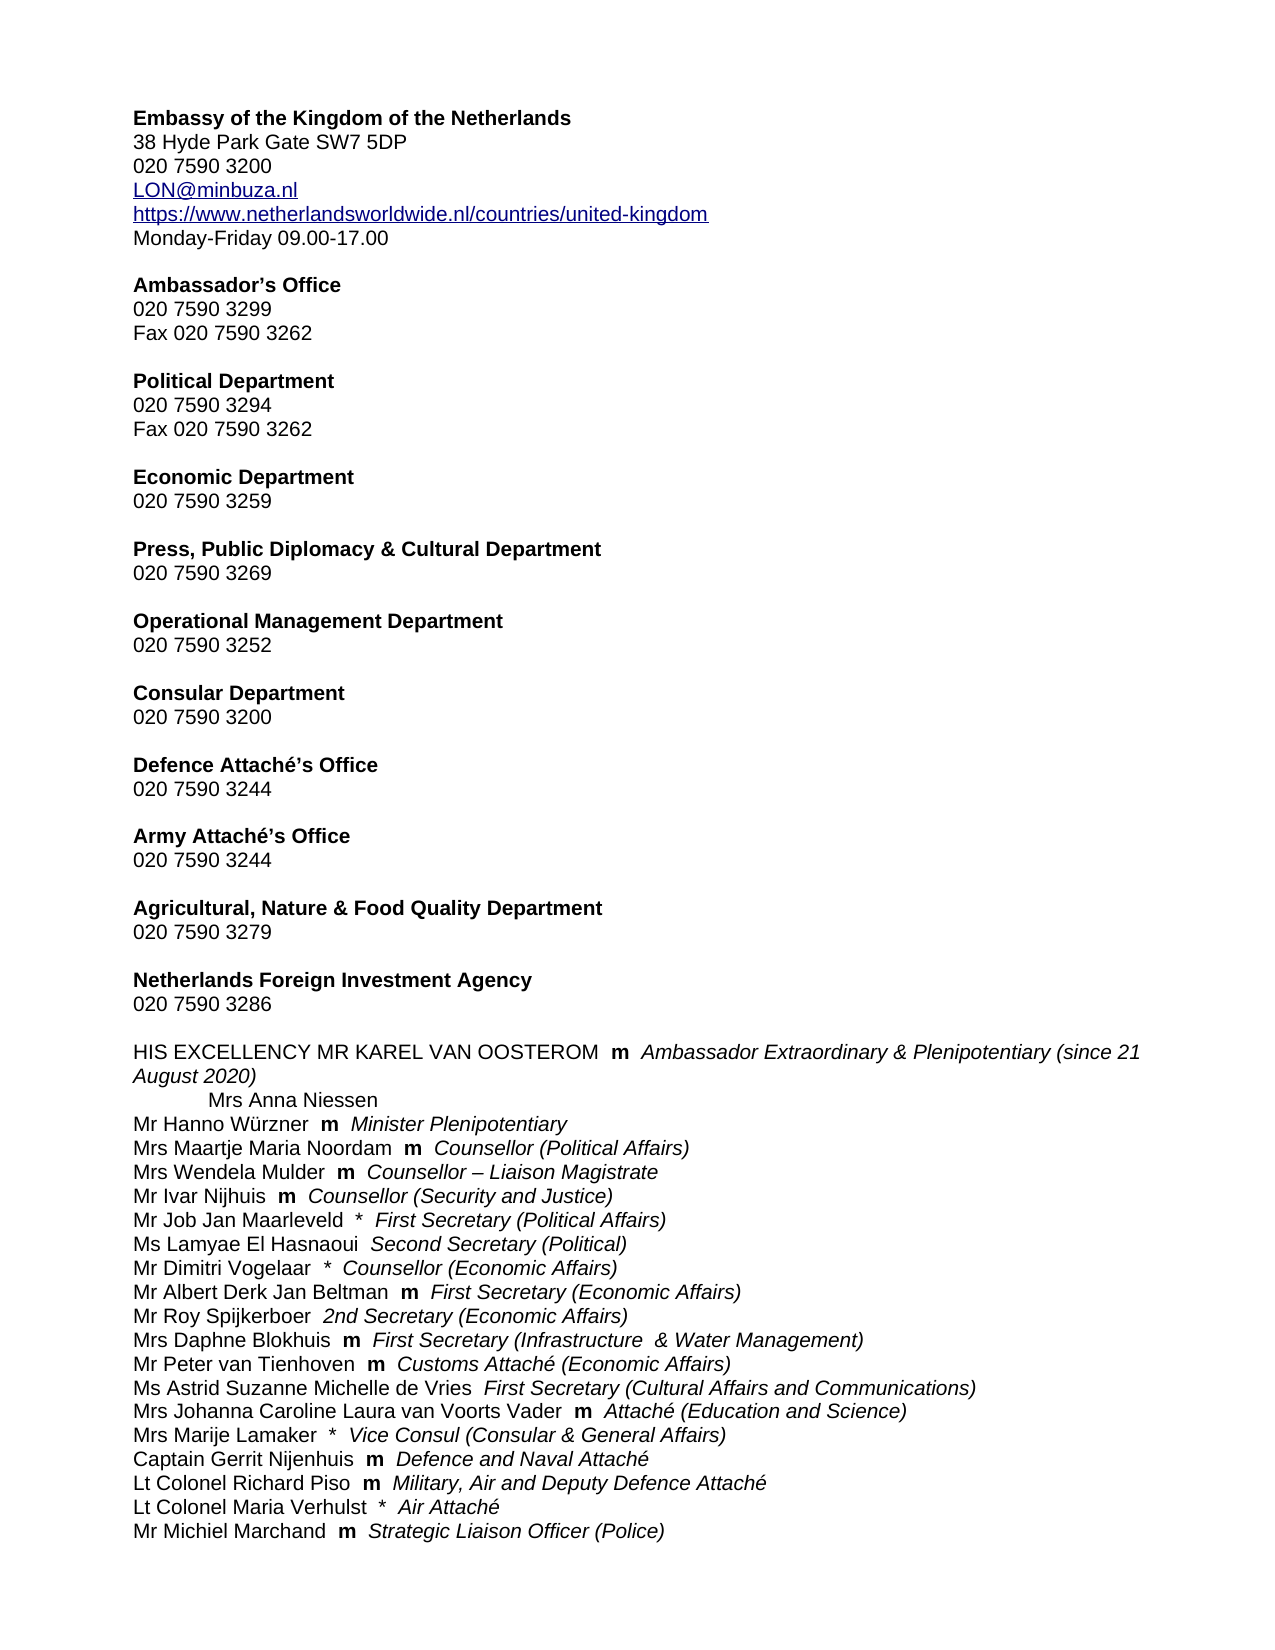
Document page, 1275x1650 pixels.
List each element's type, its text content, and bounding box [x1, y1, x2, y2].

text Agricultural, Nature & Food Quality Department [133, 896, 1181, 920]
text Embassy of the Kingdom of the Netherlands [133, 106, 1181, 129]
text Army Attaché’s Office [133, 824, 1181, 848]
text 38 Hyde Park Gate SW7 5DP [133, 129, 1181, 153]
text Netherlands Foreign Investment Agency [133, 968, 1181, 992]
text 020 7590 3294 [133, 393, 1181, 417]
text Captain Gerrit Nijenhuis m Defence and Naval Attaché [133, 1447, 1181, 1471]
text Mr Ivar Nijhuis m Counsellor (Security and Justice) [133, 1184, 1181, 1208]
text Mr Hanno Würzner m Minister Plenipotentiary [133, 1112, 1181, 1136]
text Operational Management Department [133, 609, 1181, 633]
text Press, Public Diplomacy & Cultural Department [133, 537, 1181, 561]
text Ms Lamyae El Hasnaoui Second Secretary (Political) [133, 1232, 1181, 1256]
text Mrs Marije Lamaker * Vice Consul (Consular & General Affairs) [133, 1423, 1181, 1447]
text Mrs Maartje Maria Noordam m Counsellor (Political Affairs) [133, 1136, 1181, 1160]
text Mr Dimitri Vogelaar * Counsellor (Economic Affairs) [133, 1256, 1181, 1279]
text Monday-Friday 09.00-17.00 [133, 225, 1181, 249]
text Ms Astrid Suzanne Michelle de Vries First Secretary (Cultural Affairs and Communications) [133, 1375, 1181, 1399]
text Defence Attaché’s Office [133, 752, 1181, 776]
text Mr Peter van Tienhoven m Customs Attaché (Economic Affairs) [133, 1351, 1181, 1375]
text 020 7590 3200 [133, 704, 1181, 728]
text Economic Department [133, 465, 1181, 489]
text 020 7590 3269 [133, 561, 1181, 585]
text Mrs Anna Niessen [133, 1088, 1181, 1112]
text Mr Michiel Marchand m Strategic Liaison Officer (Police) [133, 1519, 1181, 1543]
text Lt Colonel Maria Verhulst * Air Attaché [133, 1495, 1181, 1519]
text Mr Job Jan Maarleveld * First Secretary (Political Affairs) [133, 1208, 1181, 1232]
text Mr Albert Derk Jan Beltman m First Secretary (Economic Affairs) [133, 1279, 1181, 1303]
text https://www.netherlandsworldwide.nl/countries/united-kingdom [133, 201, 1181, 225]
text 020 7590 3259 [133, 489, 1181, 513]
text Lt Colonel Richard Piso m Military, Air and Deputy Defence Attaché [133, 1471, 1181, 1495]
text Mrs Johanna Caroline Laura van Voorts Vader m Attaché (Education and Science) [133, 1399, 1181, 1423]
text Political Department [133, 369, 1181, 393]
text 020 7590 3279 [133, 920, 1181, 944]
text 020 7590 3244 [133, 848, 1181, 872]
text 020 7590 3252 [133, 633, 1181, 657]
text Mrs Daphne Blokhuis m First Secretary (Infrastructure & Water Management) [133, 1327, 1181, 1351]
text HIS EXCELLENCY MR KAREL VAN OOSTEROM m Ambassador Extraordinary & Plenipotentiary (since 21 August 2020) [133, 1040, 1181, 1088]
text Consular Department [133, 681, 1181, 704]
text Fax 020 7590 3262 [133, 417, 1181, 441]
text 020 7590 3200 [133, 153, 1181, 177]
text Mrs Wendela Mulder m Counsellor – Liaison Magistrate [133, 1160, 1181, 1184]
text 020 7590 3244 [133, 776, 1181, 800]
text 020 7590 3299 [133, 297, 1181, 321]
text 020 7590 3286 [133, 992, 1181, 1016]
text LON@minbuza.nl [133, 177, 1181, 201]
text Mr Roy Spijkerboer 2nd Secretary (Economic Affairs) [133, 1303, 1181, 1327]
text Fax 020 7590 3262 [133, 321, 1181, 345]
text Ambassador’s Office [133, 273, 1181, 297]
